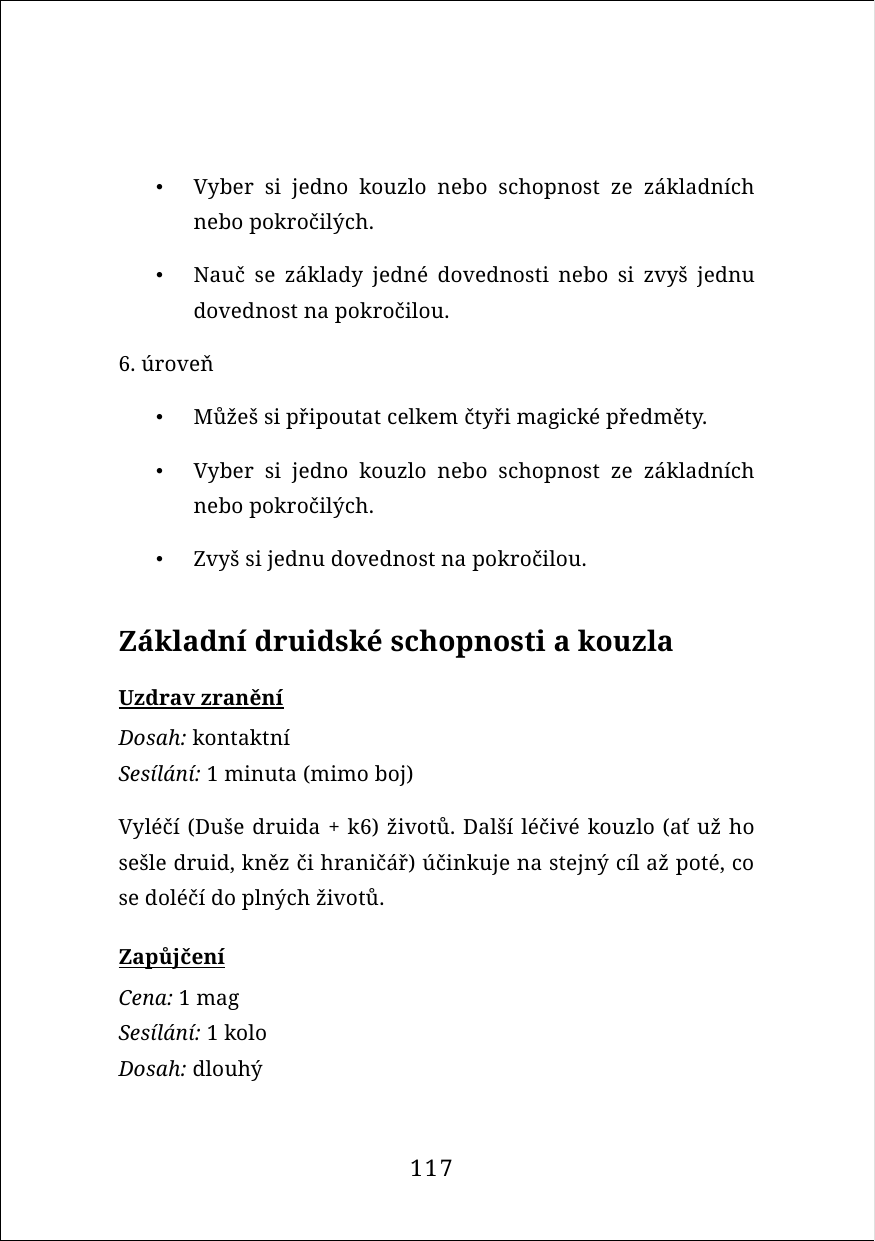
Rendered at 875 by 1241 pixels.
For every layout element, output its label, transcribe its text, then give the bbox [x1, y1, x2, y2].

list Vyber si jedno kouzlo nebo schopnost ze základních nebo pokročilých. [156, 172, 756, 236]
list Vyber si jedno kouzlo nebo schopnost ze základních nebo pokročilých. [156, 456, 756, 520]
text Vyléčí (Duše druida + k6) životů. Další léčivé kouzlo (ať už ho sešle druid, kněz či hraničář) účinkuje na stejný cíl až poté, co se doléčí do plných životů. [118, 812, 756, 912]
text Cena: 1 mag Sesílání: 1 kolo Dosah: dlouhý [118, 983, 756, 1082]
list Nauč se základy jedné dovednosti nebo si zvyš jednu dovednost na pokročilou. [156, 261, 756, 324]
text 6. úroveň [118, 349, 756, 378]
list Zvyš si jednu dovednost na pokročilou. [156, 544, 756, 573]
list Můžeš si připoutat celkem čtyři magické předměty. [156, 402, 756, 431]
subtitle Uzdrav zranění [118, 683, 756, 712]
subtitle Základní druidské schopnosti a kouzla [118, 621, 756, 660]
text Dosah: kontaktní Sesílání: 1 minuta (mimo boj) [118, 723, 756, 787]
subtitle Zapůjčení [118, 942, 756, 971]
